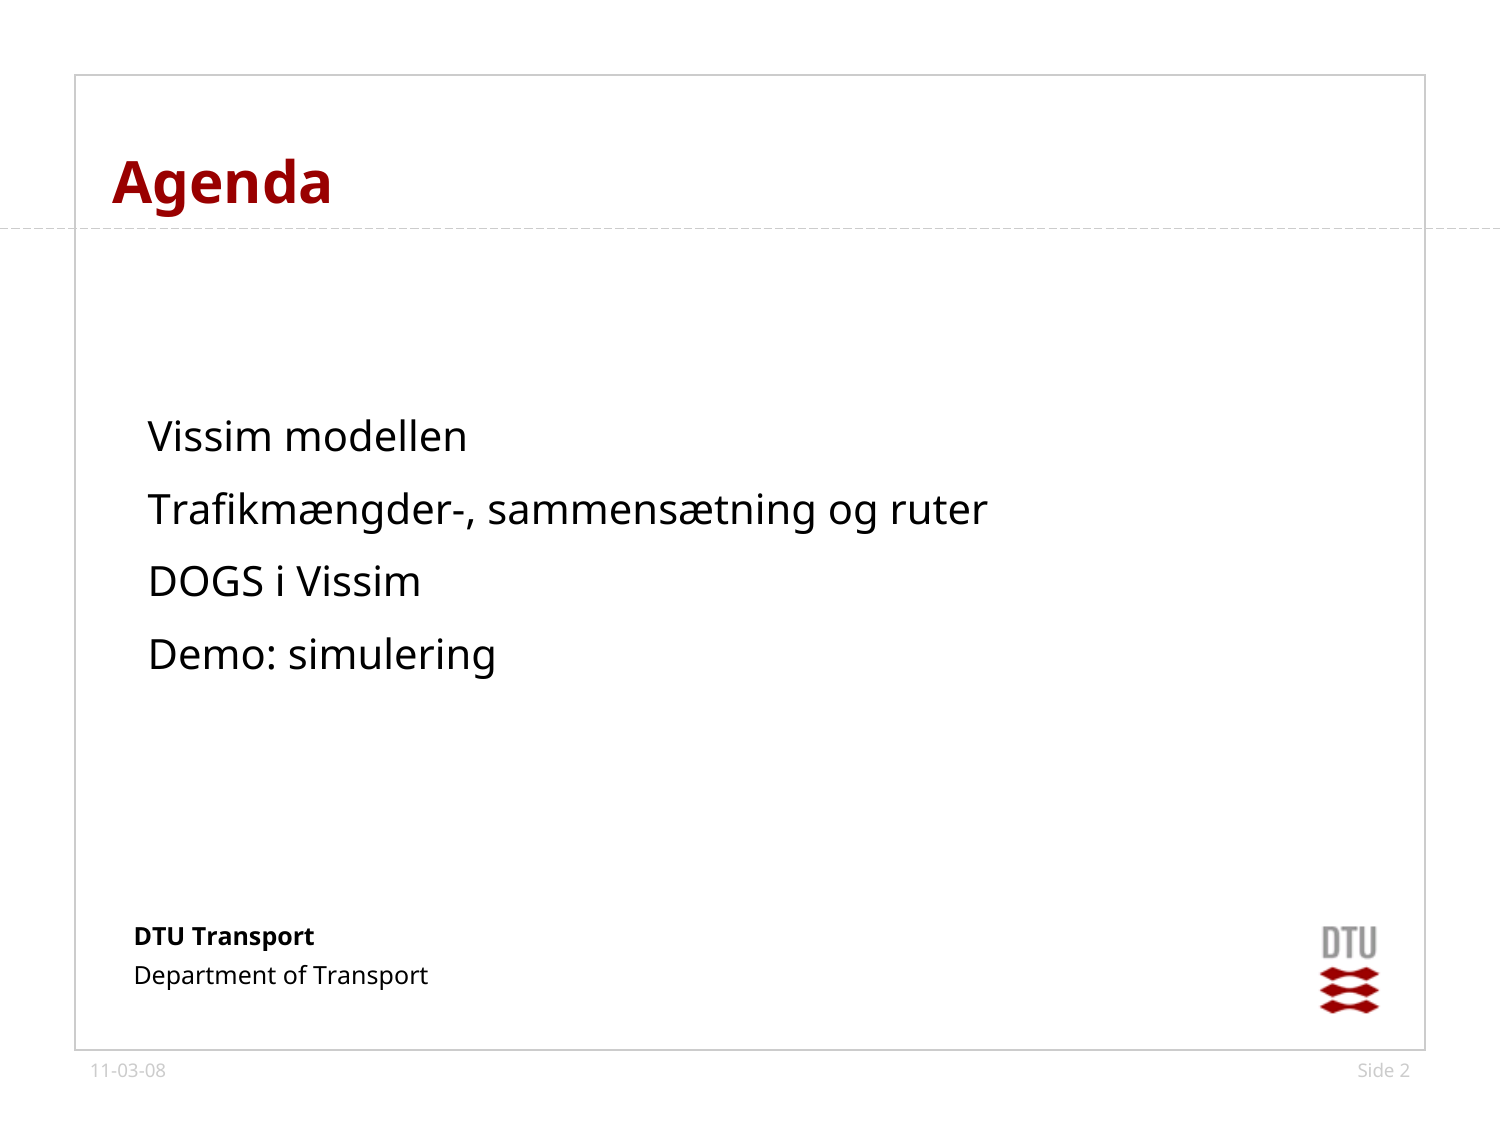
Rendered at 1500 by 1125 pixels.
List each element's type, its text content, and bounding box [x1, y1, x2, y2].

picture [1297, 892, 1418, 1034]
subtitle Vissim modellen Trafikmængder-, sammensætning og ruter DOGS i Vissim Demo: simulering [147, 295, 1236, 794]
title Agenda [112, 132, 1401, 231]
